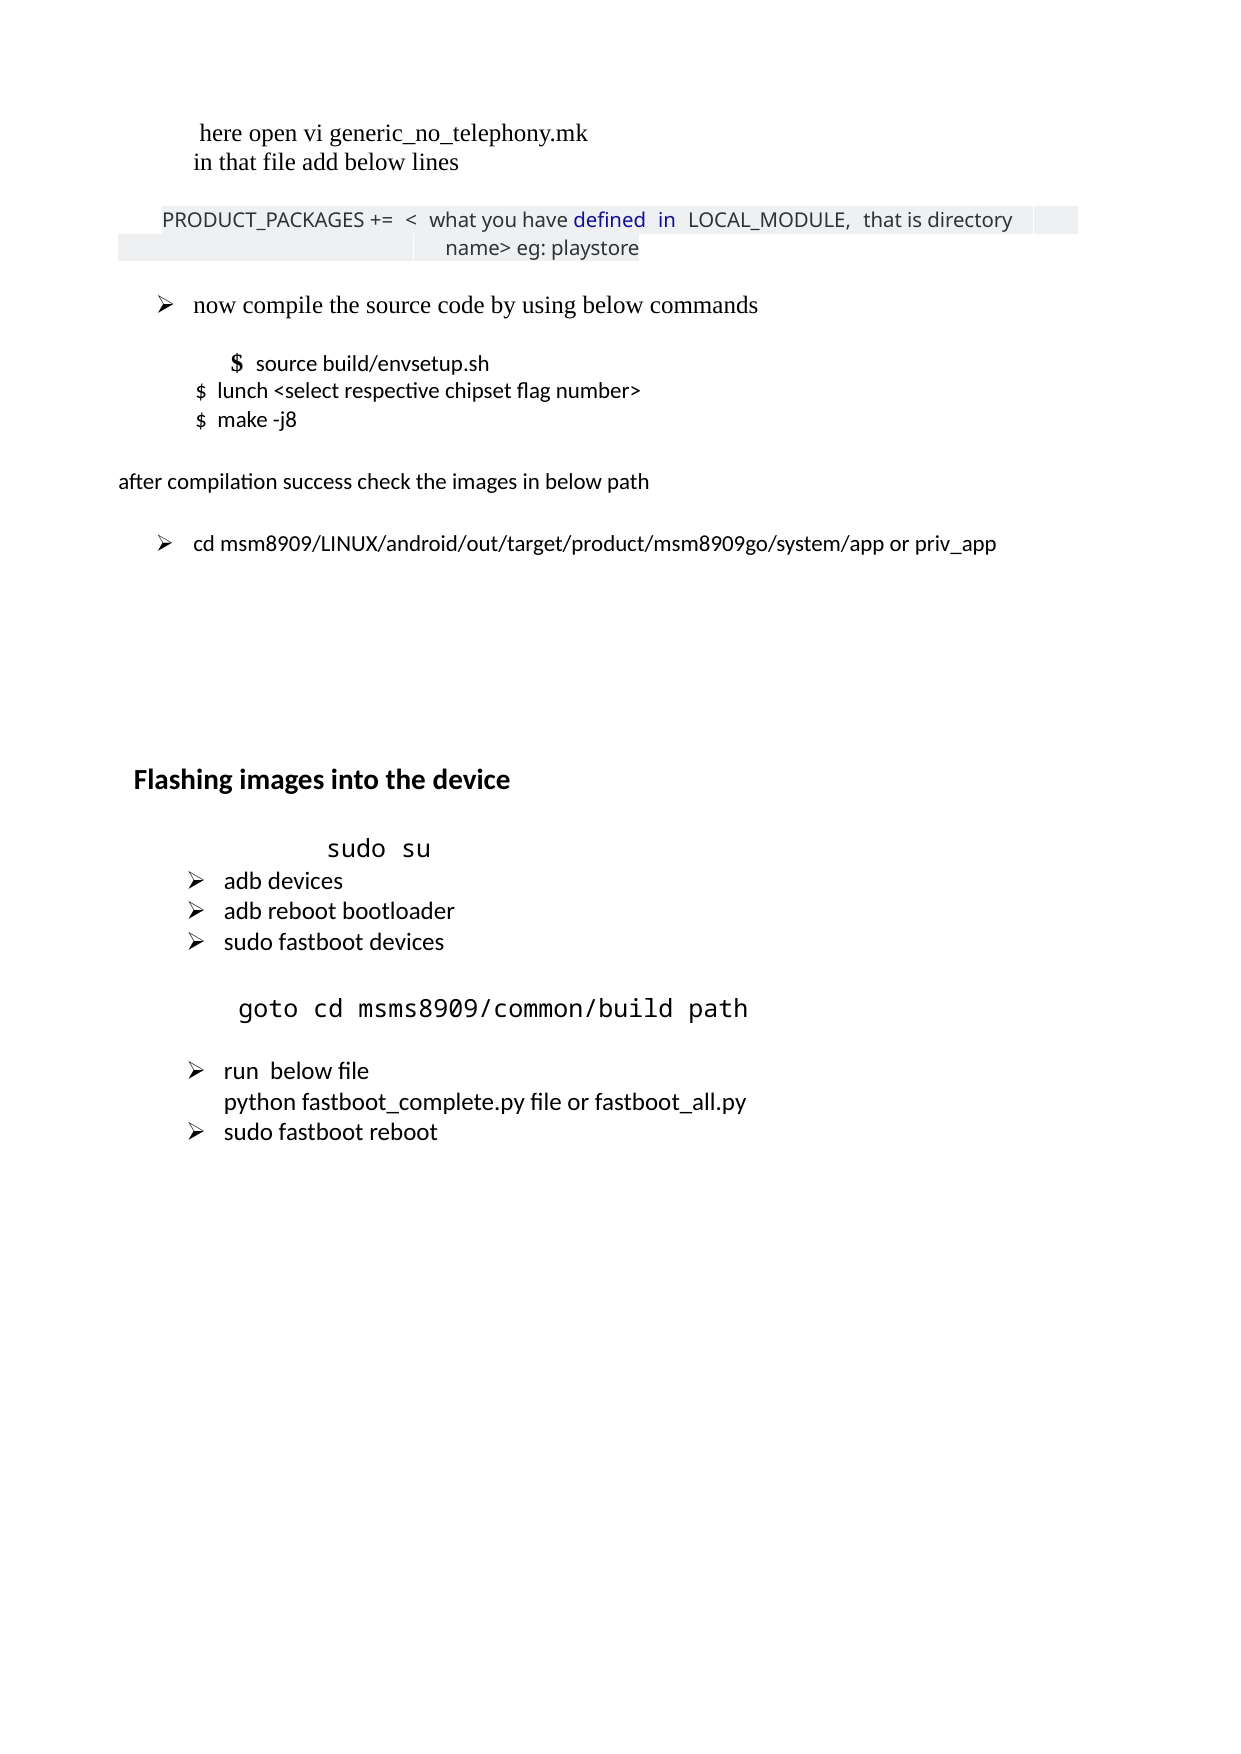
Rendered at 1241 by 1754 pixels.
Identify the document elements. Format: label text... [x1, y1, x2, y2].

text goto cd msms8909/common/build path [118, 991, 1122, 1025]
text $ lunch <select respective chipset flag number> [118, 377, 1122, 405]
text $ make -j8 [118, 405, 1122, 433]
list here open vi generic_no_telephony.mk [156, 118, 1122, 147]
list adb devices [186, 865, 1122, 896]
list cd msm8909/LINUX/android/out/target/product/msm8909go/system/app or priv_app [156, 529, 1122, 557]
list run below file [186, 1055, 1122, 1086]
list in that file add below lines [156, 147, 1122, 176]
list now compile the source code by using below commands [156, 290, 1122, 319]
text $ source build/envsetup.sh [118, 348, 1122, 377]
list adb reboot bootloader [186, 896, 1122, 926]
list python fastboot_complete.py file or fastboot_all.py [186, 1086, 1122, 1116]
text Flashing images into the device [118, 761, 1122, 797]
text after compilation success check the images in below path [118, 467, 1122, 495]
text sudo su [118, 831, 1122, 865]
text PRODUCT_PACKAGES += < what you have defined in LOCAL_MODULE, that is directory name> eg: playstore [118, 204, 1122, 261]
list sudo fastboot reboot [186, 1116, 1122, 1147]
list sudo fastboot devices [186, 926, 1122, 957]
